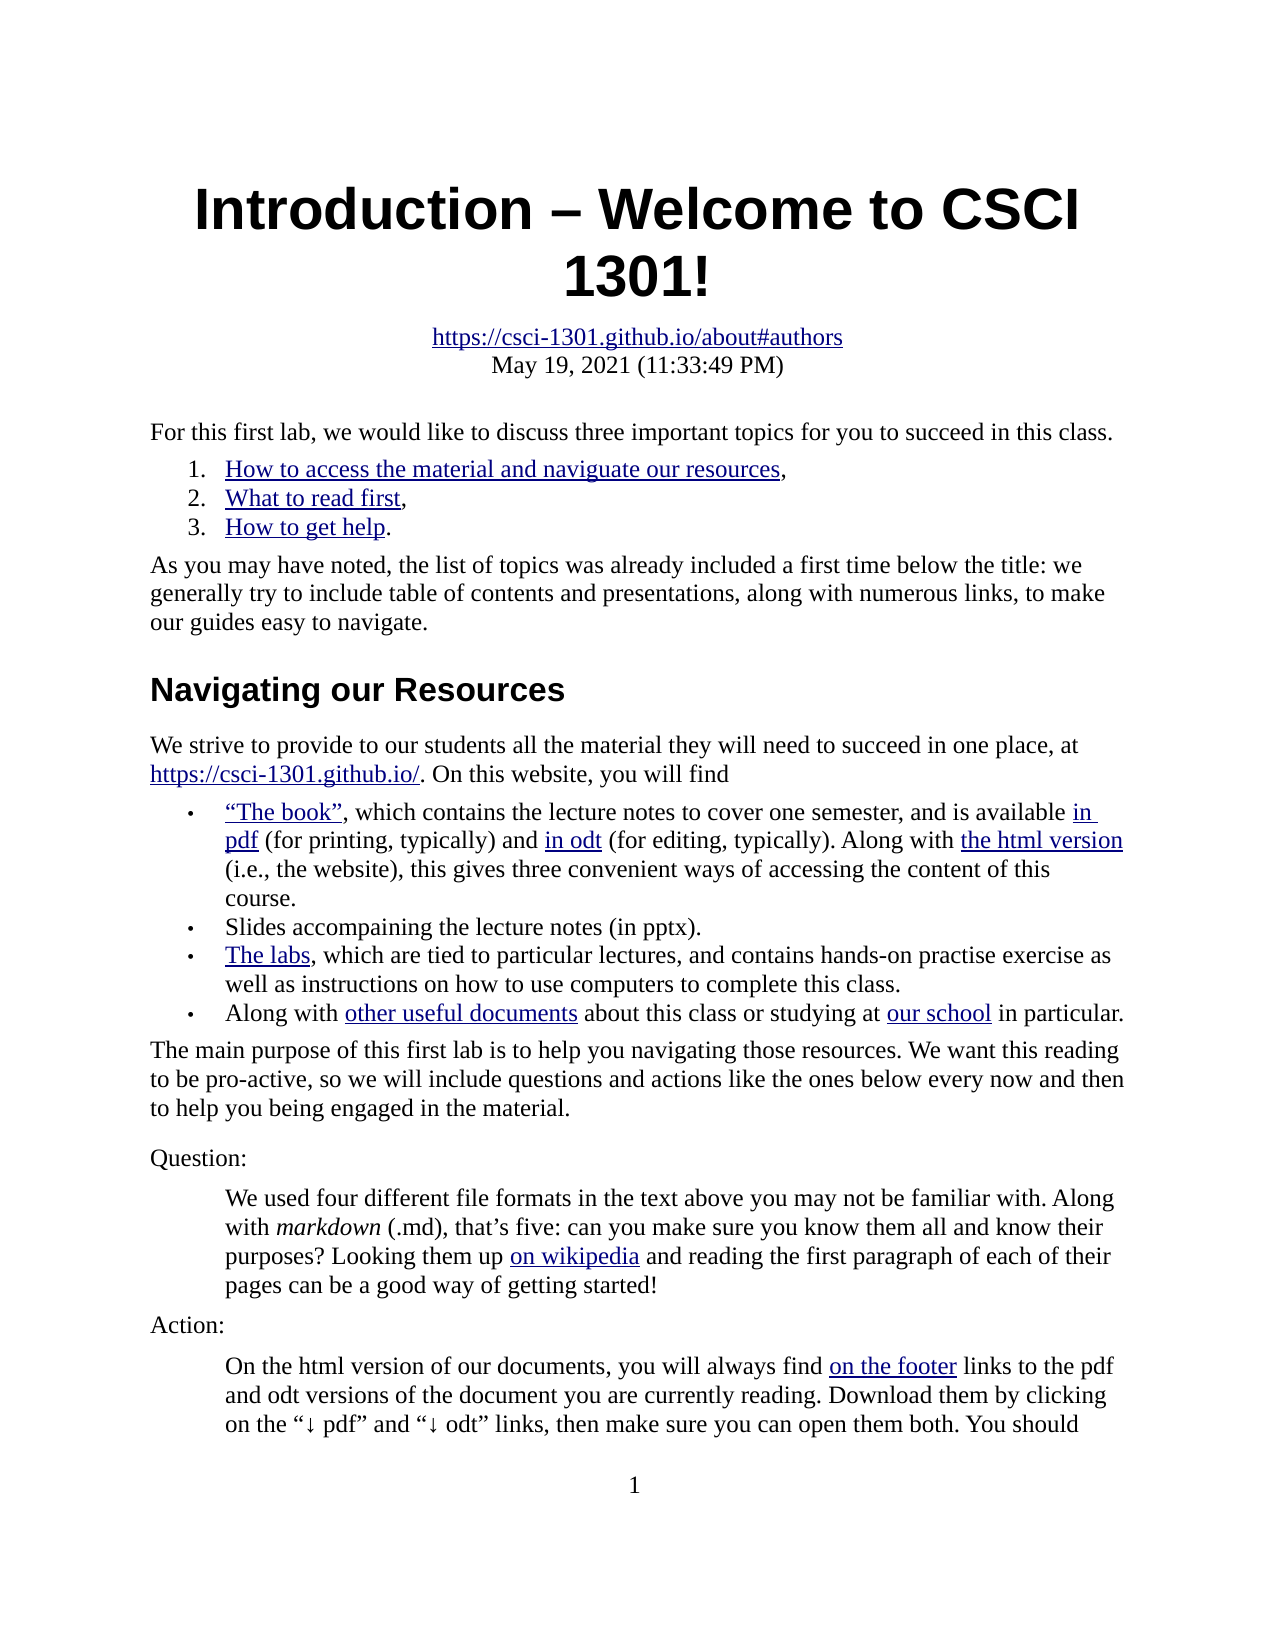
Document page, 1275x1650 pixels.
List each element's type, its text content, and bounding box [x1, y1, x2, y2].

list How to get help. [187, 512, 1125, 541]
text For this first lab, we would like to discuss three important topics for you to succeed in this class. [150, 417, 1125, 446]
list What to read first, [187, 483, 1125, 512]
text As you may have noted, the list of topics was already included a first time below the title: we generally try to include table of contents and presentations, along with numerous links, to make our guides easy to navigate. [150, 550, 1125, 636]
text On the html version of our documents, you will always find on the footer links to the pdf and odt versions of the document you are currently reading. Download them by clicking on the “↓ pdf” and “↓ odt” links, then make sure you can open them both. You should [225, 1351, 1125, 1437]
text https://csci-1301.github.io/about#authors [150, 322, 1125, 350]
title Introduction – Welcome to CSCI 1301! [150, 175, 1125, 309]
list “The book”, which contains the lecture notes to cover one semester, and is available in pdf (for printing, typically) and in odt (for editing, typically). Along with the html version (i.e., the website), this gives three convenient ways of accessing the content of this course. [187, 797, 1125, 912]
list Slides accompaining the lecture notes (in pptx). [187, 912, 1125, 940]
text Question: [150, 1143, 1125, 1171]
text We strive to provide to our students all the material they will need to succeed in one place, at https://csci-1301.github.io/. On this website, you will find [150, 730, 1125, 788]
list The labs, which are tied to particular lectures, and contains hands-on practise exercise as well as instructions on how to use computers to complete this class. [187, 940, 1125, 998]
list How to access the material and naviguate our resources, [187, 454, 1125, 483]
text We used four different file formats in the text above you may not be familiar with. Along with markdown (.md), that’s five: can you make sure you know them all and know their purposes? Looking them up on wikipedia and reading the first paragraph of each of their pages can be a good way of getting started! [225, 1183, 1125, 1298]
list Along with other useful documents about this class or studying at our school in particular. [187, 998, 1125, 1027]
text May 19, 2021 (11:33:49 PM) [150, 350, 1125, 379]
subtitle Navigating our Resources [150, 670, 1125, 709]
text The main purpose of this first lab is to help you navigating those resources. We want this reading to be pro-active, so we will include questions and actions like the ones below every now and then to help you being engaged in the material. [150, 1036, 1125, 1122]
text Action: [150, 1310, 1125, 1339]
